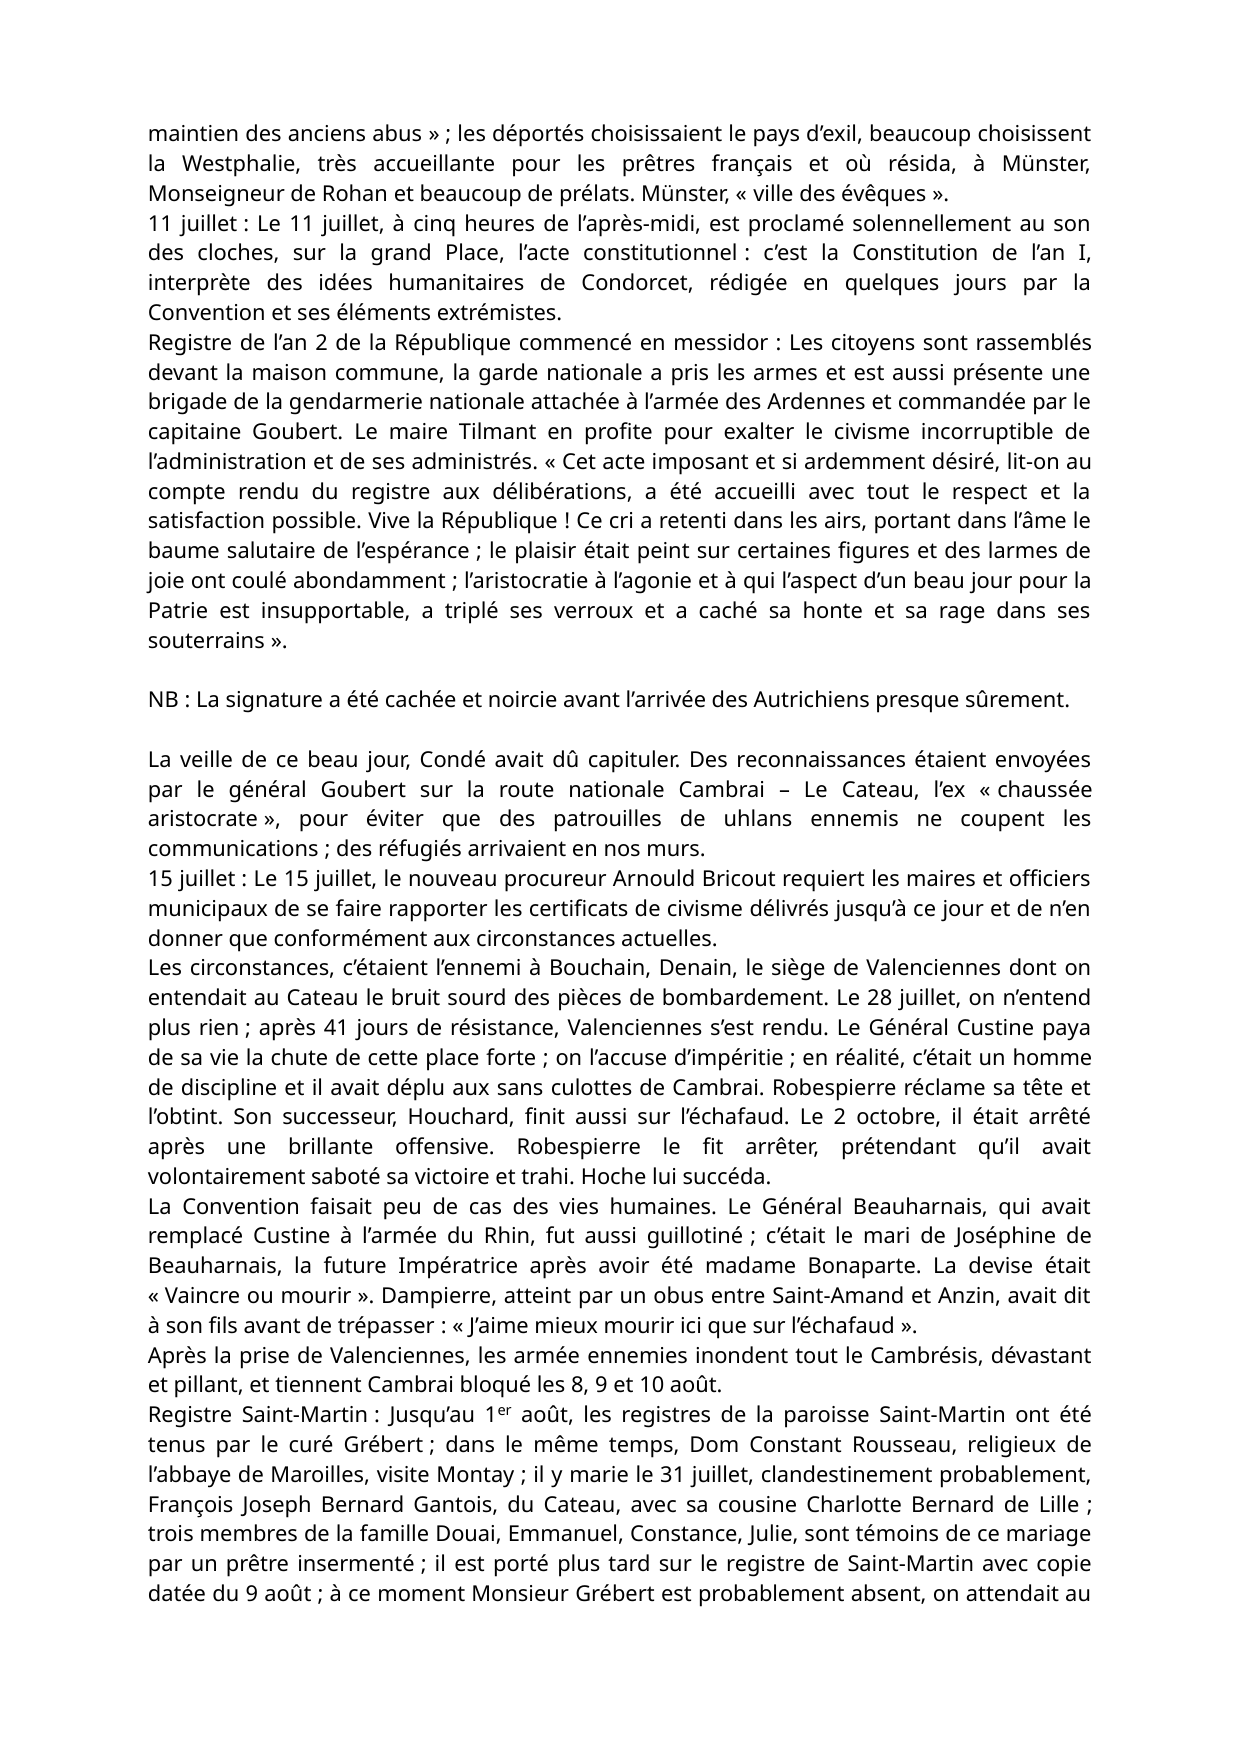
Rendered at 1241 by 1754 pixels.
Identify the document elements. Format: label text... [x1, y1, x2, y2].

text maintien des anciens abus » ; les déportés choisissaient le pays d’exil, beaucoup choisissent la Westphalie, très accueillante pour les prêtres français et où résida, à Münster, Monseigneur de Rohan et beaucoup de prélats. Münster, « ville des évêques ». [148, 118, 1092, 207]
text La veille de ce beau jour, Condé avait dû capituler. Des reconnaissances étaient envoyées par le général Goubert sur la route nationale Cambrai – Le Cateau, l’ex « chaussée aristocrate », pour éviter que des patrouilles de uhlans ennemis ne coupent les communications ; des réfugiés arrivaient en nos murs. [148, 744, 1092, 863]
text 11 juillet : Le 11 juillet, à cinq heures de l’après-midi, est proclamé solennellement au son des cloches, sur la grand Place, l’acte constitutionnel : c’est la Constitution de l’an I, interprète des idées humanitaires de Condorcet, rédigée en quelques jours par la Convention et ses éléments extrémistes. [148, 207, 1092, 327]
text Les circonstances, c’étaient l’ennemi à Bouchain, Denain, le siège de Valenciennes dont on entendait au Cateau le bruit sourd des pièces de bombardement. Le 28 juillet, on n’entend plus rien ; après 41 jours de résistance, Valenciennes s’est rendu. Le Général Custine paya de sa vie la chute de cette place forte ; on l’accuse d’impéritie ; en réalité, c’était un homme de discipline et il avait déplu aux sans culottes de Cambrai. Robespierre réclame sa tête et l’obtint. Son successeur, Houchard, finit aussi sur l’échafaud. Le 2 octobre, il était arrêté après une brillante offensive. Robespierre le fit arrêter, prétendant qu’il avait volontairement saboté sa victoire et trahi. Hoche lui succéda. [148, 952, 1092, 1191]
text NB : La signature a été cachée et noircie avant l’arrivée des Autrichiens presque sûrement. [148, 684, 1092, 714]
text Registre Saint-Martin : Jusqu’au 1er août, les registres de la paroisse Saint-Martin ont été tenus par le curé Grébert ; dans le même temps, Dom Constant Rousseau, religieux de l’abbaye de Maroilles, visite Montay ; il y marie le 31 juillet, clandestinement probablement, François Joseph Bernard Gantois, du Cateau, avec sa cousine Charlotte Bernard de Lille ; trois membres de la famille Douai, Emmanuel, Constance, Julie, sont témoins de ce mariage par un prêtre insermenté ; il est porté plus tard sur le registre de Saint-Martin avec copie datée du 9 août ; à ce moment Monsieur Grébert est probablement absent, on attendait au [148, 1399, 1092, 1608]
text La Convention faisait peu de cas des vies humaines. Le Général Beauharnais, qui avait remplacé Custine à l’armée du Rhin, fut aussi guillotiné ; c’était le mari de Joséphine de Beauharnais, la future Impératrice après avoir été madame Bonaparte. La devise était « Vaincre ou mourir ». Dampierre, atteint par un obus entre Saint-Amand et Anzin, avait dit à son fils avant de trépasser : « J’aime mieux mourir ici que sur l’échafaud ». [148, 1191, 1092, 1339]
text Registre de l’an 2 de la République commencé en messidor : Les citoyens sont rassemblés devant la maison commune, la garde nationale a pris les armes et est aussi présente une brigade de la gendarmerie nationale attachée à l’armée des Ardennes et commandée par le capitaine Goubert. Le maire Tilmant en profite pour exalter le civisme incorruptible de l’administration et de ses administrés. « Cet acte imposant et si ardemment désiré, lit-on au compte rendu du registre aux délibérations, a été accueilli avec tout le respect et la satisfaction possible. Vive la République ! Ce cri a retenti dans les airs, portant dans l’âme le baume salutaire de l’espérance ; le plaisir était peint sur certaines figures et des larmes de joie ont coulé abondamment ; l’aristocratie à l’agonie et à qui l’aspect d’un beau jour pour la Patrie est insupportable, a triplé ses verroux et a caché sa honte et sa rage dans ses souterrains ». [148, 327, 1092, 654]
text 15 juillet : Le 15 juillet, le nouveau procureur Arnould Bricout requiert les maires et officiers municipaux de se faire rapporter les certificats de civisme délivrés jusqu’à ce jour et de n’en donner que conformément aux circonstances actuelles. [148, 863, 1092, 952]
text Après la prise de Valenciennes, les armée ennemies inondent tout le Cambrésis, dévastant et pillant, et tiennent Cambrai bloqué les 8, 9 et 10 août. [148, 1339, 1092, 1399]
